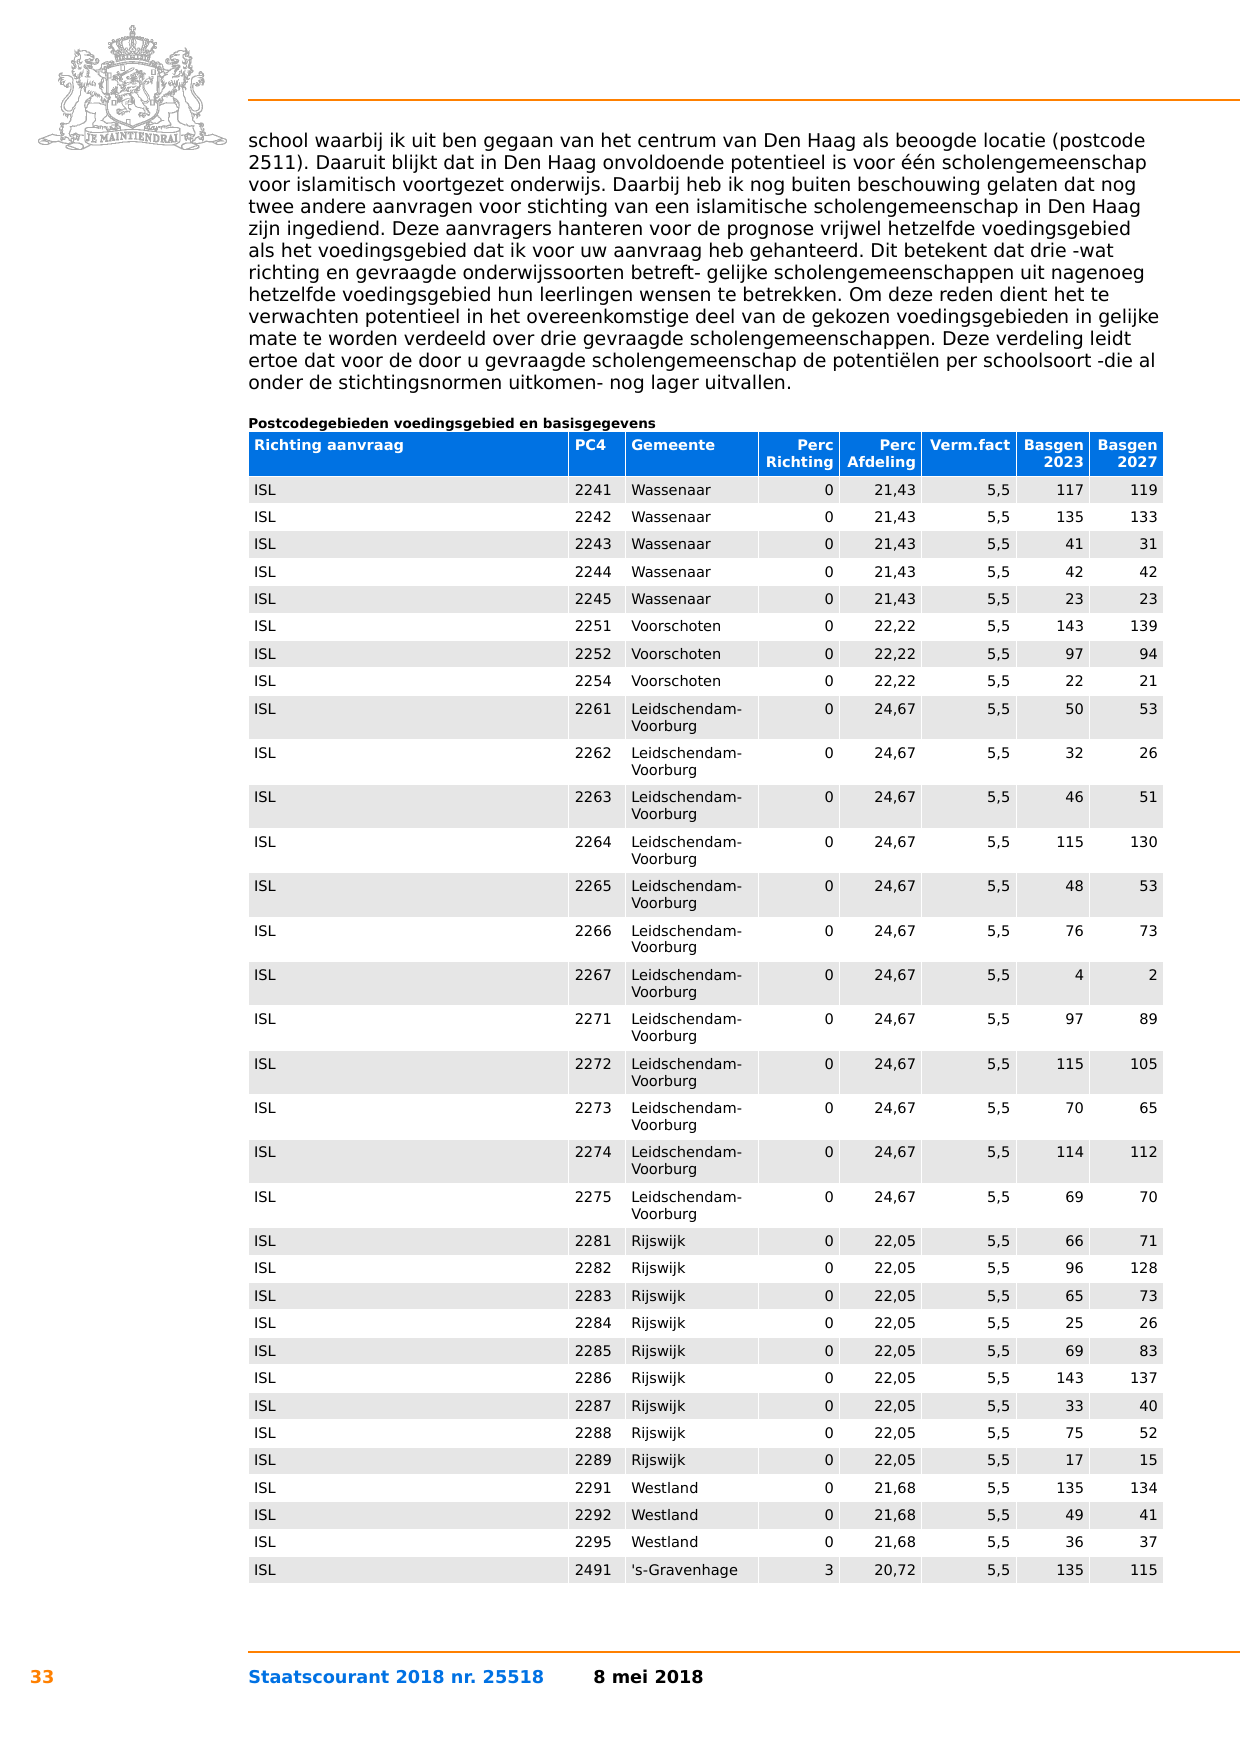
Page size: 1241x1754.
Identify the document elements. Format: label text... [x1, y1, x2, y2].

table_cell 2291 [569, 1475, 625, 1501]
table_cell ISL [249, 1502, 568, 1529]
table_cell 2241 [569, 477, 625, 503]
table_cell 2252 [569, 641, 625, 667]
table_cell 21,43 [840, 477, 921, 503]
table_cell 5,5 [922, 1393, 1016, 1419]
table_cell ISL [249, 740, 568, 783]
table_cell 0 [759, 1365, 839, 1392]
table_cell 0 [759, 962, 839, 1005]
table_cell 0 [759, 829, 839, 872]
table_cell 65 [1090, 1095, 1163, 1138]
table_cell ISL [249, 1184, 568, 1227]
table_cell 42 [1017, 559, 1089, 585]
table_cell 15 [1090, 1448, 1163, 1474]
table_cell 22,22 [840, 669, 921, 695]
table_cell 2288 [569, 1420, 625, 1446]
table_cell 23 [1017, 586, 1089, 613]
table_cell 41 [1090, 1502, 1163, 1529]
table_cell 70 [1017, 1095, 1089, 1138]
table_cell 83 [1090, 1338, 1163, 1364]
table_cell Wassenaar [626, 559, 758, 585]
table_cell 2286 [569, 1365, 625, 1392]
table_cell 24,67 [840, 1140, 921, 1183]
table_cell 2265 [569, 873, 625, 917]
table_cell 5,5 [922, 531, 1016, 558]
table_cell 2281 [569, 1228, 625, 1255]
table_cell ISL [249, 641, 568, 667]
table_cell 0 [759, 1256, 839, 1282]
table_cell 5,5 [922, 1365, 1016, 1392]
table_cell 2282 [569, 1256, 625, 1282]
table_cell Perc Richting [759, 432, 839, 476]
table_cell 0 [759, 531, 839, 558]
table_cell ISL [249, 586, 568, 613]
table_cell 0 [759, 1140, 839, 1183]
table_cell 22,05 [840, 1338, 921, 1364]
table_cell 0 [759, 873, 839, 917]
table_cell 0 [759, 1502, 839, 1529]
table_cell 5,5 [922, 829, 1016, 872]
table_cell 137 [1090, 1365, 1163, 1392]
table_cell 24,67 [840, 1184, 921, 1227]
table_cell 139 [1090, 614, 1163, 640]
table_cell Leidschendam-Voorburg [626, 696, 758, 739]
table_cell 23 [1090, 586, 1163, 613]
table_cell 24,67 [840, 962, 921, 1005]
table_cell Leidschendam-Voorburg [626, 829, 758, 872]
table_cell 5,5 [922, 1051, 1016, 1094]
table_cell 17 [1017, 1448, 1089, 1474]
table_cell 134 [1090, 1475, 1163, 1501]
table_cell 5,5 [922, 1256, 1016, 1282]
table_cell ISL [249, 1283, 568, 1309]
table_cell ISL [249, 531, 568, 558]
table_cell 0 [759, 785, 839, 828]
table_cell 2287 [569, 1393, 625, 1419]
table_cell ISL [249, 1228, 568, 1255]
table_cell 0 [759, 669, 839, 695]
table_cell 2292 [569, 1502, 625, 1529]
text school waarbij ik uit ben gegaan van het centrum van Den Haag als beoogde locatie (postcode 2511). Daaruit blijkt dat in Den Haag onvoldoende potentieel is voor één scholengemeenschap voor islamitisch voortgezet onderwijs. Daarbij heb ik nog buiten beschouwing gelaten dat nog twee andere aanvragen voor stichting van een islamitische scholengemeenschap in Den Haag zijn ingediend. Deze aanvragers hanteren voor de prognose vrijwel hetzelfde voedingsgebied als het voedingsgebied dat ik voor uw aanvraag heb gehanteerd. Dit betekent dat drie -wat richting en gevraagde onderwijssoorten betreft- gelijke scholengemeenschappen uit nagenoeg hetzelfde voedingsgebied hun leerlingen wensen te betrekken. Om deze reden dient het te verwachten potentieel in het overeenkomstige deel van de gekozen voedingsgebieden in gelijke mate te worden verdeeld over drie gevraagde scholengemeenschappen. Deze verdeling leidt ertoe dat voor de door u gevraagde scholengemeenschap de potentiëlen per schoolsoort -die al onder de stichtingsnormen uitkomen- nog lager uitvallen. [248, 130, 1163, 394]
table_cell 21,43 [840, 504, 921, 530]
table_cell 2284 [569, 1311, 625, 1337]
table_cell Verm.fact [922, 432, 1016, 476]
table_cell 22,05 [840, 1393, 921, 1419]
table_cell 2295 [569, 1530, 625, 1556]
table_cell 21,68 [840, 1475, 921, 1501]
table_cell ISL [249, 1475, 568, 1501]
table_cell 24,67 [840, 1006, 921, 1050]
table_cell 53 [1090, 696, 1163, 739]
table_cell 75 [1017, 1420, 1089, 1446]
table_cell 20,72 [840, 1557, 921, 1583]
table_cell Leidschendam-Voorburg [626, 785, 758, 828]
table_cell 0 [759, 1283, 839, 1309]
table_cell 22,05 [840, 1311, 921, 1337]
table_cell 2267 [569, 962, 625, 1005]
table_cell Rijswijk [626, 1256, 758, 1282]
table_cell Wassenaar [626, 586, 758, 613]
table_cell 24,67 [840, 740, 921, 783]
table_cell ISL [249, 873, 568, 917]
table_header Postcodegebieden voedingsgebied en basisgegevens [248, 416, 1163, 431]
table_cell ISL [249, 504, 568, 530]
table_cell ISL [249, 918, 568, 961]
table_cell 5,5 [922, 641, 1016, 667]
table_cell 2272 [569, 1051, 625, 1094]
table_cell 130 [1090, 829, 1163, 872]
table_cell 0 [759, 504, 839, 530]
table_cell 5,5 [922, 504, 1016, 530]
table_cell ISL [249, 1448, 568, 1474]
table_cell ISL [249, 614, 568, 640]
table_cell 5,5 [922, 477, 1016, 503]
table_cell Westland [626, 1475, 758, 1501]
table_cell 33 [1017, 1393, 1089, 1419]
table_cell 5,5 [922, 696, 1016, 739]
table_cell 22 [1017, 669, 1089, 695]
table_cell 115 [1090, 1557, 1163, 1583]
table_cell 2263 [569, 785, 625, 828]
table_cell Voorschoten [626, 614, 758, 640]
table_cell 25 [1017, 1311, 1089, 1337]
table_cell 115 [1017, 1051, 1089, 1094]
table_cell 5,5 [922, 1095, 1016, 1138]
table_cell 21 [1090, 669, 1163, 695]
table_cell 2264 [569, 829, 625, 872]
table_cell 5,5 [922, 873, 1016, 917]
table_cell 114 [1017, 1140, 1089, 1183]
table_cell 31 [1090, 531, 1163, 558]
table_cell 5,5 [922, 586, 1016, 613]
table_cell 0 [759, 641, 839, 667]
table_cell 2254 [569, 669, 625, 695]
table_cell 97 [1017, 1006, 1089, 1050]
table_cell 2266 [569, 918, 625, 961]
table_cell ISL [249, 785, 568, 828]
table_cell ISL [249, 1311, 568, 1337]
table_cell 22,05 [840, 1283, 921, 1309]
table_cell 21,43 [840, 559, 921, 585]
table_cell Voorschoten [626, 641, 758, 667]
table_cell 5,5 [922, 1530, 1016, 1556]
table_cell Leidschendam-Voorburg [626, 1184, 758, 1227]
table_cell Richting aanvraag [249, 432, 568, 476]
table_cell Rijswijk [626, 1228, 758, 1255]
table_cell 94 [1090, 641, 1163, 667]
table_cell 0 [759, 1095, 839, 1138]
table_cell 2 [1090, 962, 1163, 1005]
table_cell 50 [1017, 696, 1089, 739]
table_cell 52 [1090, 1420, 1163, 1446]
table_cell 24,67 [840, 785, 921, 828]
table_cell 97 [1017, 641, 1089, 667]
table_cell 69 [1017, 1184, 1089, 1227]
table_cell Wassenaar [626, 477, 758, 503]
table_cell 5,5 [922, 1502, 1016, 1529]
table_cell 5,5 [922, 740, 1016, 783]
table_cell 32 [1017, 740, 1089, 783]
table_cell 65 [1017, 1283, 1089, 1309]
table_cell 117 [1017, 477, 1089, 503]
table_cell 42 [1090, 559, 1163, 585]
table_cell Leidschendam-Voorburg [626, 1006, 758, 1050]
table_cell Rijswijk [626, 1283, 758, 1309]
table_cell 5,5 [922, 1338, 1016, 1364]
table_cell 4 [1017, 962, 1089, 1005]
table_cell 0 [759, 1530, 839, 1556]
table_cell Westland [626, 1530, 758, 1556]
table_cell 5,5 [922, 1557, 1016, 1583]
table_cell 5,5 [922, 614, 1016, 640]
table_cell 5,5 [922, 1140, 1016, 1183]
table_cell 22,22 [840, 614, 921, 640]
table_cell 5,5 [922, 1311, 1016, 1337]
table_cell 70 [1090, 1184, 1163, 1227]
table_cell 24,67 [840, 873, 921, 917]
table_cell 2245 [569, 586, 625, 613]
table_cell Leidschendam-Voorburg [626, 962, 758, 1005]
table_cell 143 [1017, 614, 1089, 640]
table_cell 0 [759, 1338, 839, 1364]
table_cell ISL [249, 1338, 568, 1364]
table_cell 5,5 [922, 559, 1016, 585]
table_cell ISL [249, 1051, 568, 1094]
table_cell Gemeente [626, 432, 758, 476]
table_cell ISL [249, 1557, 568, 1583]
table_cell 21,43 [840, 531, 921, 558]
table_cell Basgen 2023 [1017, 432, 1089, 476]
table_cell 96 [1017, 1256, 1089, 1282]
table_cell 26 [1090, 1311, 1163, 1337]
table_cell 2262 [569, 740, 625, 783]
table_cell PC4 [569, 432, 625, 476]
table_cell 5,5 [922, 669, 1016, 695]
table_cell 2274 [569, 1140, 625, 1183]
table_cell 2243 [569, 531, 625, 558]
table_cell ISL [249, 559, 568, 585]
table_cell 115 [1017, 829, 1089, 872]
table_cell 21,43 [840, 586, 921, 613]
picture [38, 25, 227, 150]
table_cell 119 [1090, 477, 1163, 503]
table_cell Westland [626, 1502, 758, 1529]
table_cell ISL [249, 1006, 568, 1050]
table_cell 24,67 [840, 696, 921, 739]
table_cell 24,67 [840, 918, 921, 961]
table_cell 0 [759, 1184, 839, 1227]
table_cell 5,5 [922, 1006, 1016, 1050]
table_cell Leidschendam-Voorburg [626, 740, 758, 783]
table_cell ISL [249, 1530, 568, 1556]
table_cell 89 [1090, 1006, 1163, 1050]
table_cell 0 [759, 696, 839, 739]
table_cell 37 [1090, 1530, 1163, 1556]
table_cell Rijswijk [626, 1365, 758, 1392]
table_cell ISL [249, 696, 568, 739]
table_cell 76 [1017, 918, 1089, 961]
table_cell 22,22 [840, 641, 921, 667]
table_cell 53 [1090, 873, 1163, 917]
table_cell 105 [1090, 1051, 1163, 1094]
table_cell 0 [759, 586, 839, 613]
table_cell 2283 [569, 1283, 625, 1309]
table_cell 135 [1017, 1557, 1089, 1583]
table_cell Wassenaar [626, 531, 758, 558]
table_cell 3 [759, 1557, 839, 1583]
table_cell 0 [759, 740, 839, 783]
table_cell Wassenaar [626, 504, 758, 530]
table_cell ISL [249, 1256, 568, 1282]
table_cell 5,5 [922, 918, 1016, 961]
table_cell 71 [1090, 1228, 1163, 1255]
table_cell Voorschoten [626, 669, 758, 695]
table_cell Rijswijk [626, 1448, 758, 1474]
table_cell 0 [759, 1393, 839, 1419]
table_cell ISL [249, 962, 568, 1005]
table_cell 22,05 [840, 1420, 921, 1446]
table_cell 2285 [569, 1338, 625, 1364]
table_cell 2251 [569, 614, 625, 640]
table_cell 24,67 [840, 829, 921, 872]
table_cell 22,05 [840, 1256, 921, 1282]
table_cell 22,05 [840, 1448, 921, 1474]
table_cell 46 [1017, 785, 1089, 828]
table_cell ISL [249, 1393, 568, 1419]
table_cell Basgen 2027 [1090, 432, 1163, 476]
table_cell ISL [249, 669, 568, 695]
table_cell 21,68 [840, 1530, 921, 1556]
table_cell 0 [759, 477, 839, 503]
table_cell 5,5 [922, 785, 1016, 828]
table_cell 5,5 [922, 1420, 1016, 1446]
table_cell 36 [1017, 1530, 1089, 1556]
table_cell Rijswijk [626, 1311, 758, 1337]
table_cell 0 [759, 1475, 839, 1501]
table_cell 66 [1017, 1228, 1089, 1255]
table_cell Leidschendam-Voorburg [626, 873, 758, 917]
table_cell 0 [759, 614, 839, 640]
table_cell Rijswijk [626, 1393, 758, 1419]
table_cell ISL [249, 829, 568, 872]
table_cell Leidschendam-Voorburg [626, 918, 758, 961]
table_cell 24,67 [840, 1051, 921, 1094]
table_cell Perc Afdeling [840, 432, 921, 476]
table_cell 2244 [569, 559, 625, 585]
table_cell 49 [1017, 1502, 1089, 1529]
table_cell 2271 [569, 1006, 625, 1050]
table_cell 24,67 [840, 1095, 921, 1138]
table_cell Leidschendam-Voorburg [626, 1140, 758, 1183]
table_cell 112 [1090, 1140, 1163, 1183]
table_cell 5,5 [922, 1475, 1016, 1501]
table_cell 128 [1090, 1256, 1163, 1282]
table_cell 0 [759, 918, 839, 961]
table_cell 26 [1090, 740, 1163, 783]
table_cell 2273 [569, 1095, 625, 1138]
table_cell 21,68 [840, 1502, 921, 1529]
table_cell Leidschendam-Voorburg [626, 1051, 758, 1094]
table_cell ISL [249, 477, 568, 503]
table_cell 48 [1017, 873, 1089, 917]
table_cell 135 [1017, 1475, 1089, 1501]
table_cell 0 [759, 1420, 839, 1446]
table_cell 2261 [569, 696, 625, 739]
table_cell ISL [249, 1140, 568, 1183]
table_cell 0 [759, 1311, 839, 1337]
table_cell 73 [1090, 918, 1163, 961]
table_cell Rijswijk [626, 1338, 758, 1364]
table_cell 2491 [569, 1557, 625, 1583]
table_cell 5,5 [922, 1228, 1016, 1255]
table_cell Rijswijk [626, 1420, 758, 1446]
table_cell 22,05 [840, 1365, 921, 1392]
table_cell 5,5 [922, 1184, 1016, 1227]
table_cell 0 [759, 1006, 839, 1050]
table_cell 0 [759, 1448, 839, 1474]
table_cell 22,05 [840, 1228, 921, 1255]
table_cell Leidschendam-Voorburg [626, 1095, 758, 1138]
table_cell 's-Gravenhage [626, 1557, 758, 1583]
table_cell 73 [1090, 1283, 1163, 1309]
table_cell 69 [1017, 1338, 1089, 1364]
table_cell 51 [1090, 785, 1163, 828]
table_cell 5,5 [922, 1283, 1016, 1309]
table_cell 5,5 [922, 1448, 1016, 1474]
table_cell 41 [1017, 531, 1089, 558]
table_cell ISL [249, 1420, 568, 1446]
table_cell 2242 [569, 504, 625, 530]
table_cell 0 [759, 1051, 839, 1094]
table_cell 0 [759, 1228, 839, 1255]
table_cell 0 [759, 559, 839, 585]
table_cell 135 [1017, 504, 1089, 530]
table_cell 2289 [569, 1448, 625, 1474]
table_cell ISL [249, 1365, 568, 1392]
table_cell 2275 [569, 1184, 625, 1227]
table_cell 40 [1090, 1393, 1163, 1419]
table_cell ISL [249, 1095, 568, 1138]
table_cell 143 [1017, 1365, 1089, 1392]
table_cell 133 [1090, 504, 1163, 530]
table_cell 5,5 [922, 962, 1016, 1005]
